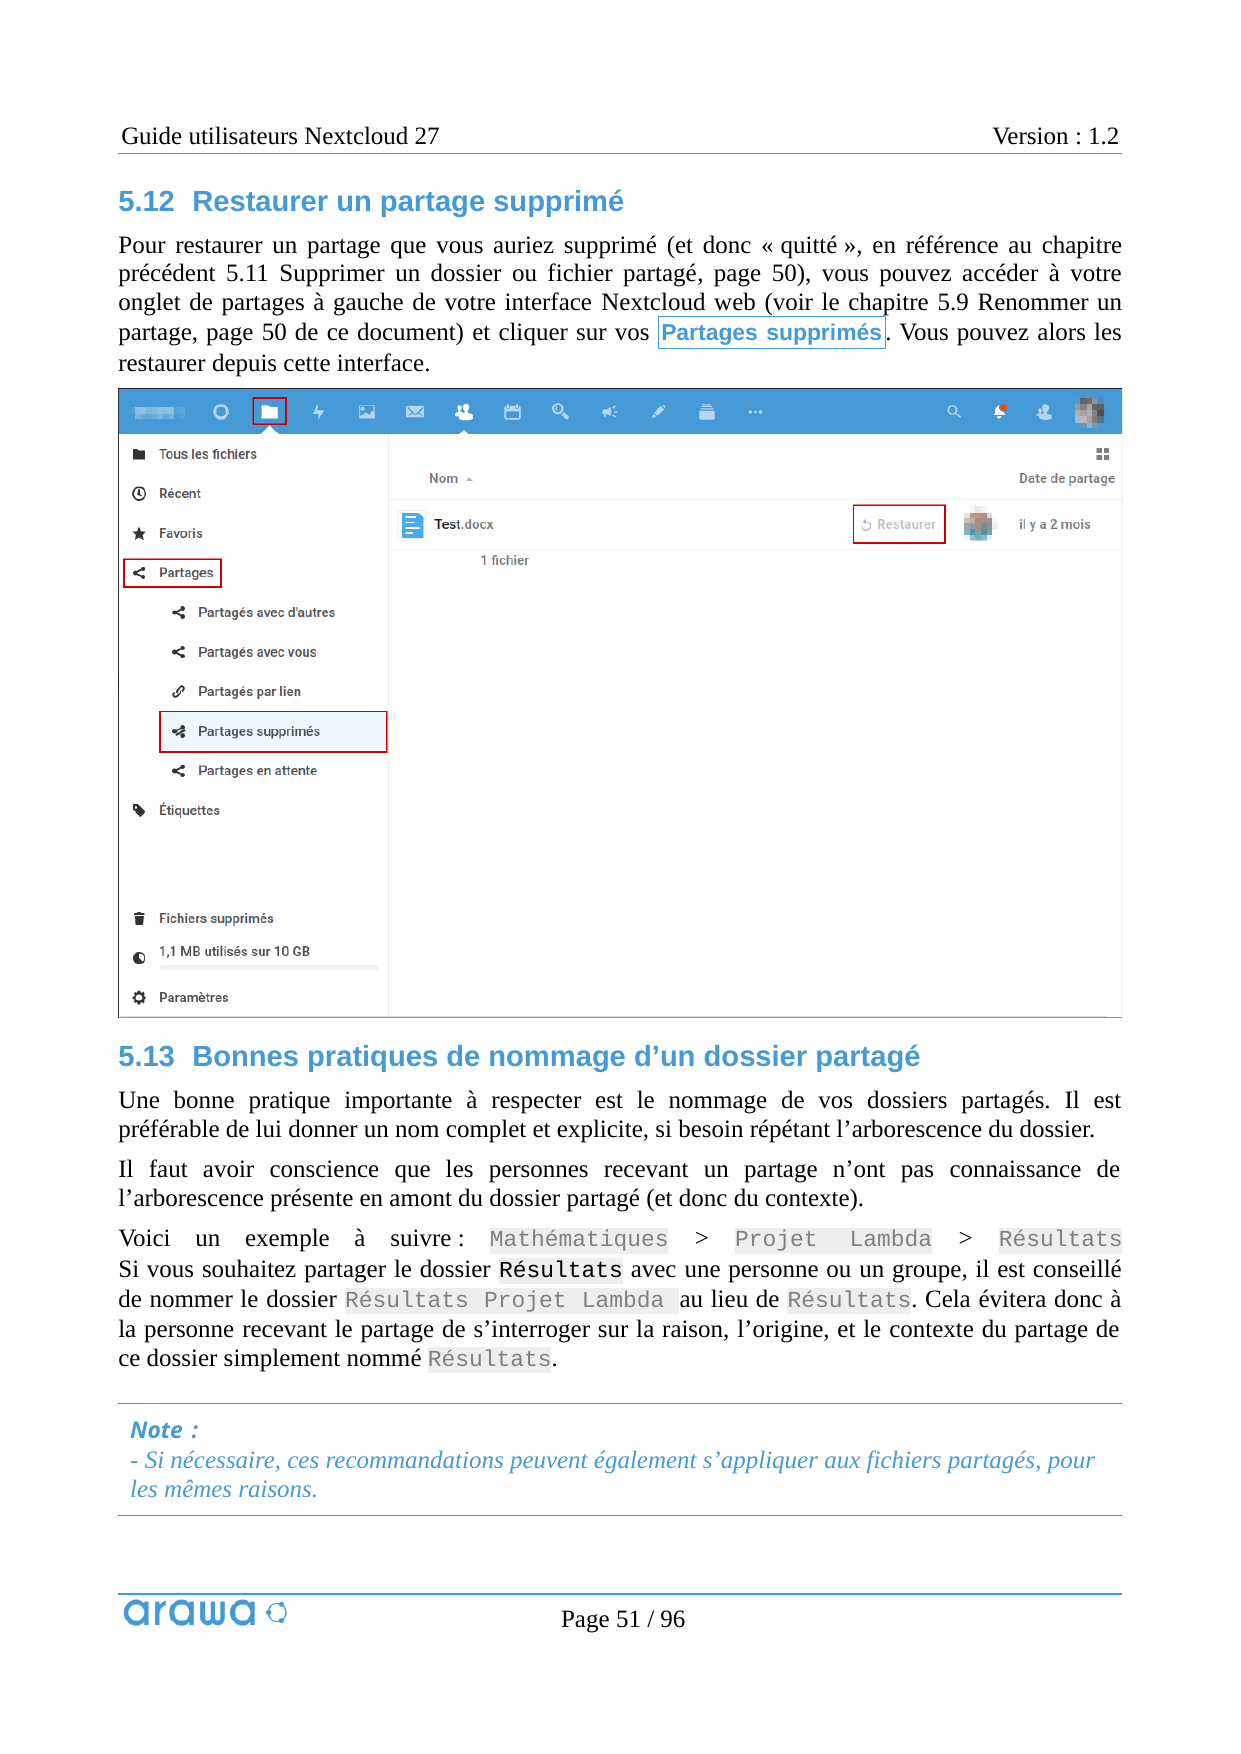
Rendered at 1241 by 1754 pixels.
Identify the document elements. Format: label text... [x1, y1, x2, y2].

picture [118, 388, 1123, 1018]
text Pour restaurer un partage que vous auriez supprimé (et donc « quitté », en référence au chapitre précédent 5.11 Supprimer un dossier ou fichier partagé, page 50), vous pouvez accéder à votre onglet de partages à gauche de votre interface Nextcloud web (voir le chapitre 5.9 Renommer un partage, page 50 de ce document) et cliquer sur vos Partages supprimés. Vous pouvez alors les restaurer depuis cette interface. [118, 230, 1122, 377]
picture [121, 1597, 290, 1628]
text Une bonne pratique importante à respecter est le nommage de vos dossiers partagés. Il est préférable de lui donner un nom complet et explicite, si besoin répétant l’arborescence du dossier. [118, 1085, 1122, 1142]
text Voici un exemple à suivre : Mathématiques > Projet Lambda > Résultats Si vous souhaitez partager le dossier Résultats avec une personne ou un groupe, il est conseillé de nommer le dossier Résultats Projet Lambda au lieu de Résultats. Cela évitera donc à la personne recevant le partage de s’interroger sur la raison, l’origine, et le contexte du partage de ce dossier simplement nommé Résultats. [118, 1223, 1122, 1373]
text Note : - Si nécessaire, ces recommandations peuvent également s’appliquer aux fichiers partagés, pour les mêmes raisons. [118, 1404, 1122, 1515]
subtitle Bonnes pratiques de nommage d’un dossier partagé [118, 1039, 1122, 1072]
subtitle Restaurer un partage supprimé [118, 184, 1122, 217]
text Il faut avoir conscience que les personnes recevant un partage n’ont pas connaissance de l’arborescence présente en amont du dossier partagé (et donc du contexte). [118, 1154, 1122, 1212]
